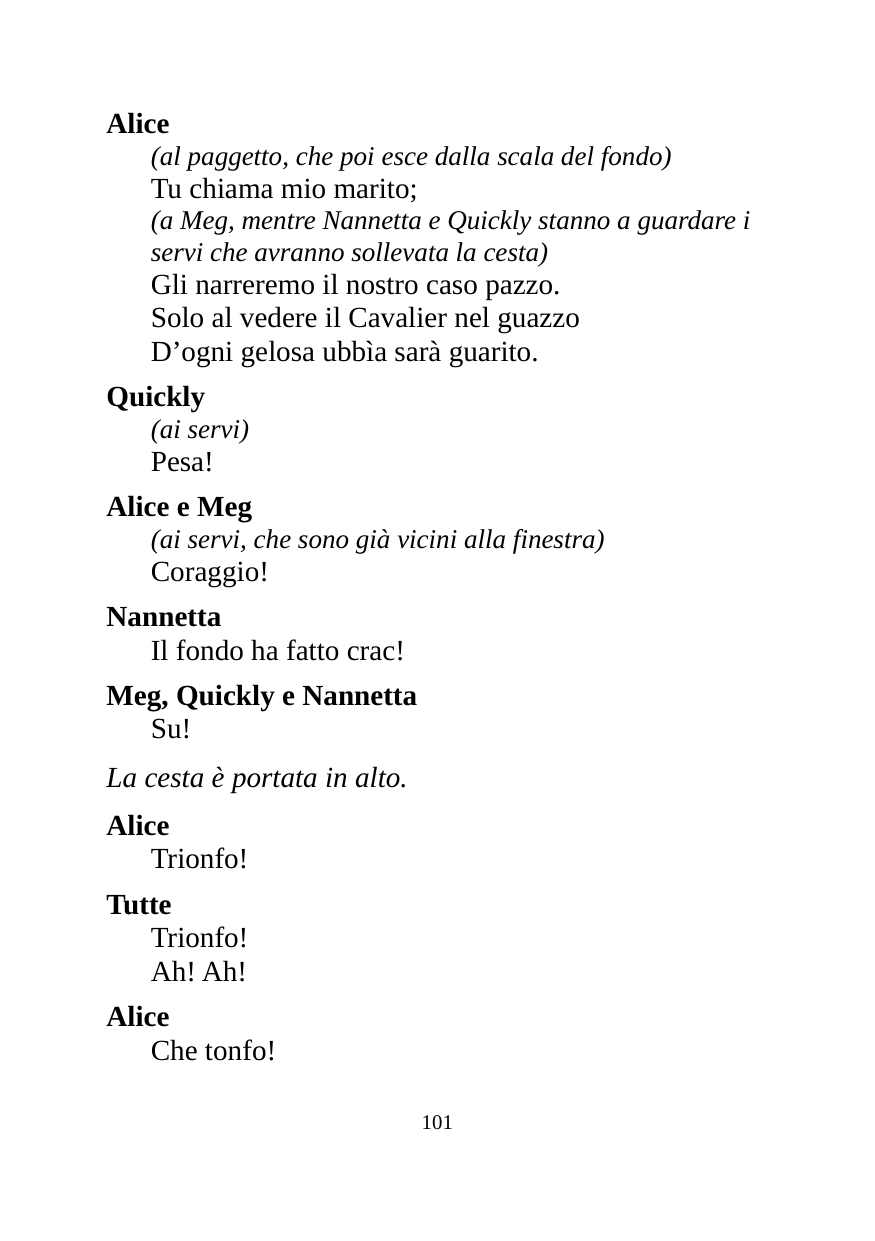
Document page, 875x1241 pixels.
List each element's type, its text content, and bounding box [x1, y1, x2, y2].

text Alice [106, 106, 768, 140]
text Alice [106, 808, 768, 842]
text Su! [151, 712, 768, 745]
text Meg, Quickly e Nannetta [106, 678, 768, 712]
text La cesta è portata in alto. [106, 760, 768, 793]
text Quickly [106, 379, 768, 413]
text Nannetta [106, 599, 768, 633]
text (al paggetto, che poi esce dalla scala del fondo) Tu chiama mio marito; (a Meg, mentre Nannetta e Quickly stanno a guardare i servi che avranno sollevata la cesta) Gli narreremo il nostro caso pazzo. Solo al vedere il Cavalier nel guazzo D’ogni gelosa ubbìa sarà guarito. [151, 140, 768, 367]
text Alice e Meg [106, 489, 768, 523]
text Che tonfo! [151, 1033, 768, 1066]
text Tutte [106, 887, 768, 921]
text (ai servi) Pesa! [151, 413, 768, 477]
text Alice [106, 999, 768, 1033]
text Trionfo! [151, 842, 768, 875]
text (ai servi, che sono già vicini alla finestra) Coraggio! [151, 523, 768, 587]
text Il fondo ha fatto crac! [151, 633, 768, 666]
text Trionfo! Ah! Ah! [151, 921, 768, 988]
